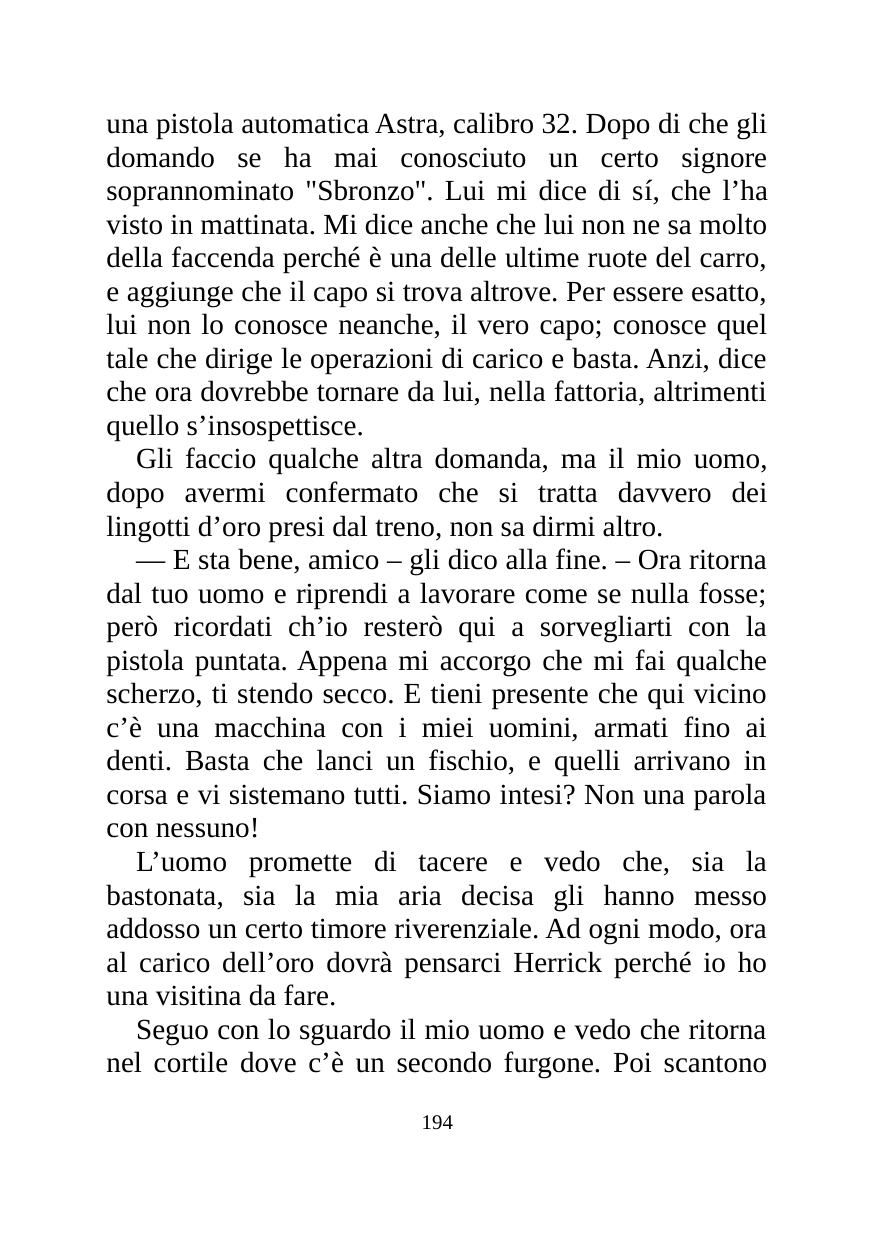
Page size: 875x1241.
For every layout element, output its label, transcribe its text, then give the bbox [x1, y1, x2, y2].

text Gli faccio qualche altra domanda, ma il mio uomo, dopo avermi confermato che si tratta davvero dei lingotti d’oro presi dal treno, non sa dirmi altro. [106, 442, 768, 542]
text — E sta bene, amico – gli dico alla fine. – Ora ritorna dal tuo uomo e riprendi a lavorare come se nulla fosse; però ricordati ch’io resterò qui a sorvegliarti con la pistola puntata. Appena mi accorgo che mi fai qualche scherzo, ti stendo secco. E tieni presente che qui vicino c’è una macchina con i miei uomini, armati fino ai denti. Basta che lanci un fischio, e quelli arrivano in corsa e vi sistemano tutti. Siamo intesi? Non una parola con nessuno! [106, 542, 768, 844]
text una pistola automatica Astra, calibro 32. Dopo di che gli domando se ha mai conosciuto un certo signore soprannominato "Sbronzo". Lui mi dice di sí, che l’ha visto in mattinata. Mi dice anche che lui non ne sa molto della faccenda perché è una delle ultime ruote del carro, e aggiunge che il capo si trova altrove. Per essere esatto, lui non lo conosce neanche, il vero capo; conosce quel tale che dirige le operazioni di carico e basta. Anzi, dice che ora dovrebbe tornare da lui, nella fattoria, altrimenti quello s’insospettisce. [106, 106, 768, 442]
text Seguo con lo sguardo il mio uomo e vedo che ritorna nel cortile dove c’è un secondo furgone. Poi scantono [106, 1012, 768, 1079]
text L’uomo promette di tacere e vedo che, sia la bastonata, sia la mia aria decisa gli hanno messo addosso un certo timore riverenziale. Ad ogni modo, ora al carico dell’oro dovrà pensarci Herrick perché io ho una visitina da fare. [106, 844, 768, 1012]
